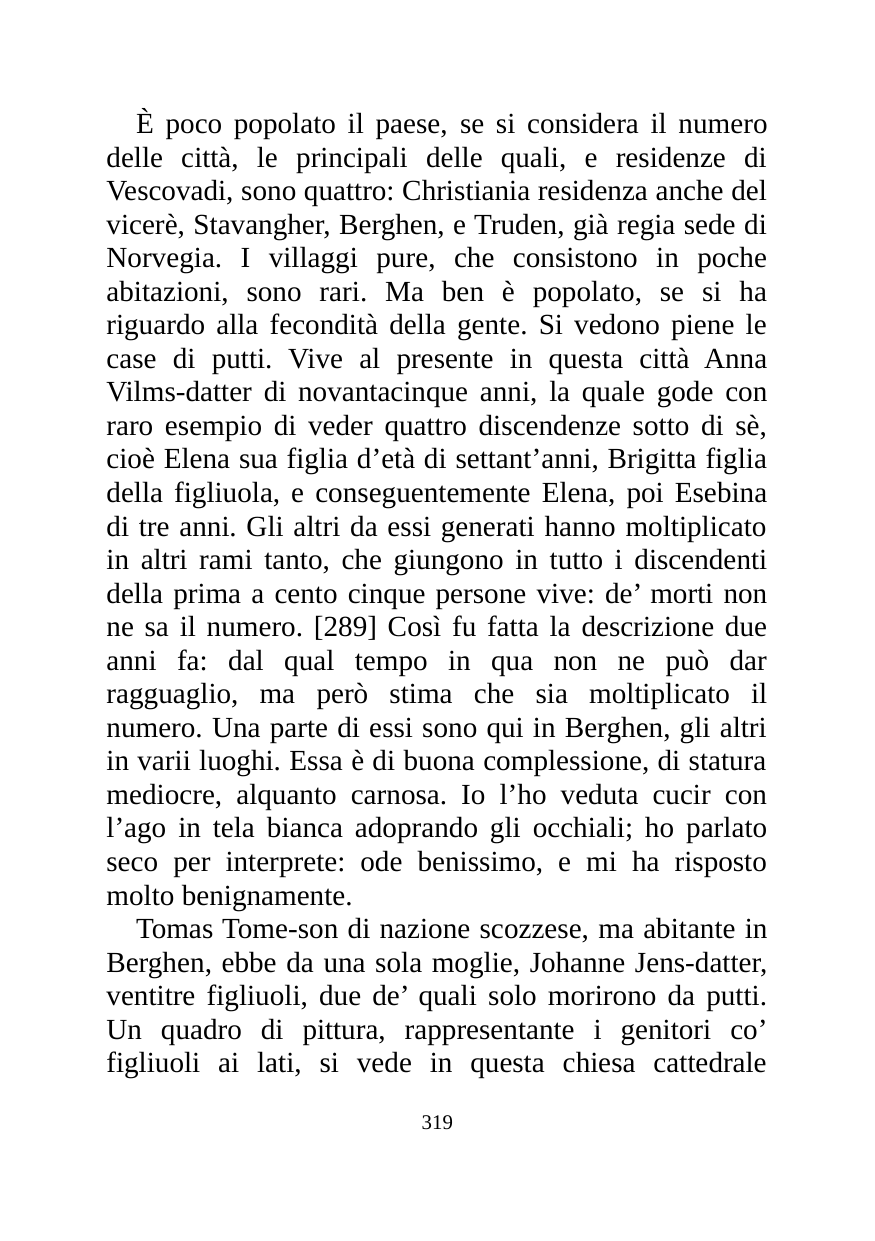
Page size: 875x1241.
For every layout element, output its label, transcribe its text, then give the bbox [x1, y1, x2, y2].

text Tomas Tome-son di nazione scozzese, ma abitante in Berghen, ebbe da una sola moglie, Johanne Jens-datter, ventitre figliuoli, due de’ quali solo morirono da putti. Un quadro di pittura, rappresentante i genitori co’ figliuoli ai lati, si vede in questa chiesa cattedrale [106, 911, 768, 1079]
text È poco popolato il paese, se si considera il numero delle città, le principali delle quali, e residenze di Vescovadi, sono quattro: Christiania residenza anche del vicerè, Stavangher, Berghen, e Truden, già regia sede di Norvegia. I villaggi pure, che consistono in poche abitazioni, sono rari. Ma ben è popolato, se si ha riguardo alla fecondità della gente. Si vedono piene le case di putti. Vive al presente in questa città Anna Vilms-datter di novantacinque anni, la quale gode con raro esempio di veder quattro discendenze sotto di sè, cioè Elena sua figlia d’età di settant’anni, Brigitta figlia della figliuola, e conseguentemente Elena, poi Esebina di tre anni. Gli altri da essi generati hanno moltiplicato in altri rami tanto, che giungono in tutto i discendenti della prima a cento cinque persone vive: de’ morti non ne sa il numero. [289] Così fu fatta la descrizione due anni fa: dal qual tempo in qua non ne può dar ragguaglio, ma però stima che sia moltiplicato il numero. Una parte di essi sono qui in Berghen, gli altri in varii luoghi. Essa è di buona complessione, di statura mediocre, alquanto carnosa. Io l’ho veduta cucir con l’ago in tela bianca adoprando gli occhiali; ho parlato seco per interprete: ode benissimo, e mi ha risposto molto benignamente. [106, 106, 768, 911]
